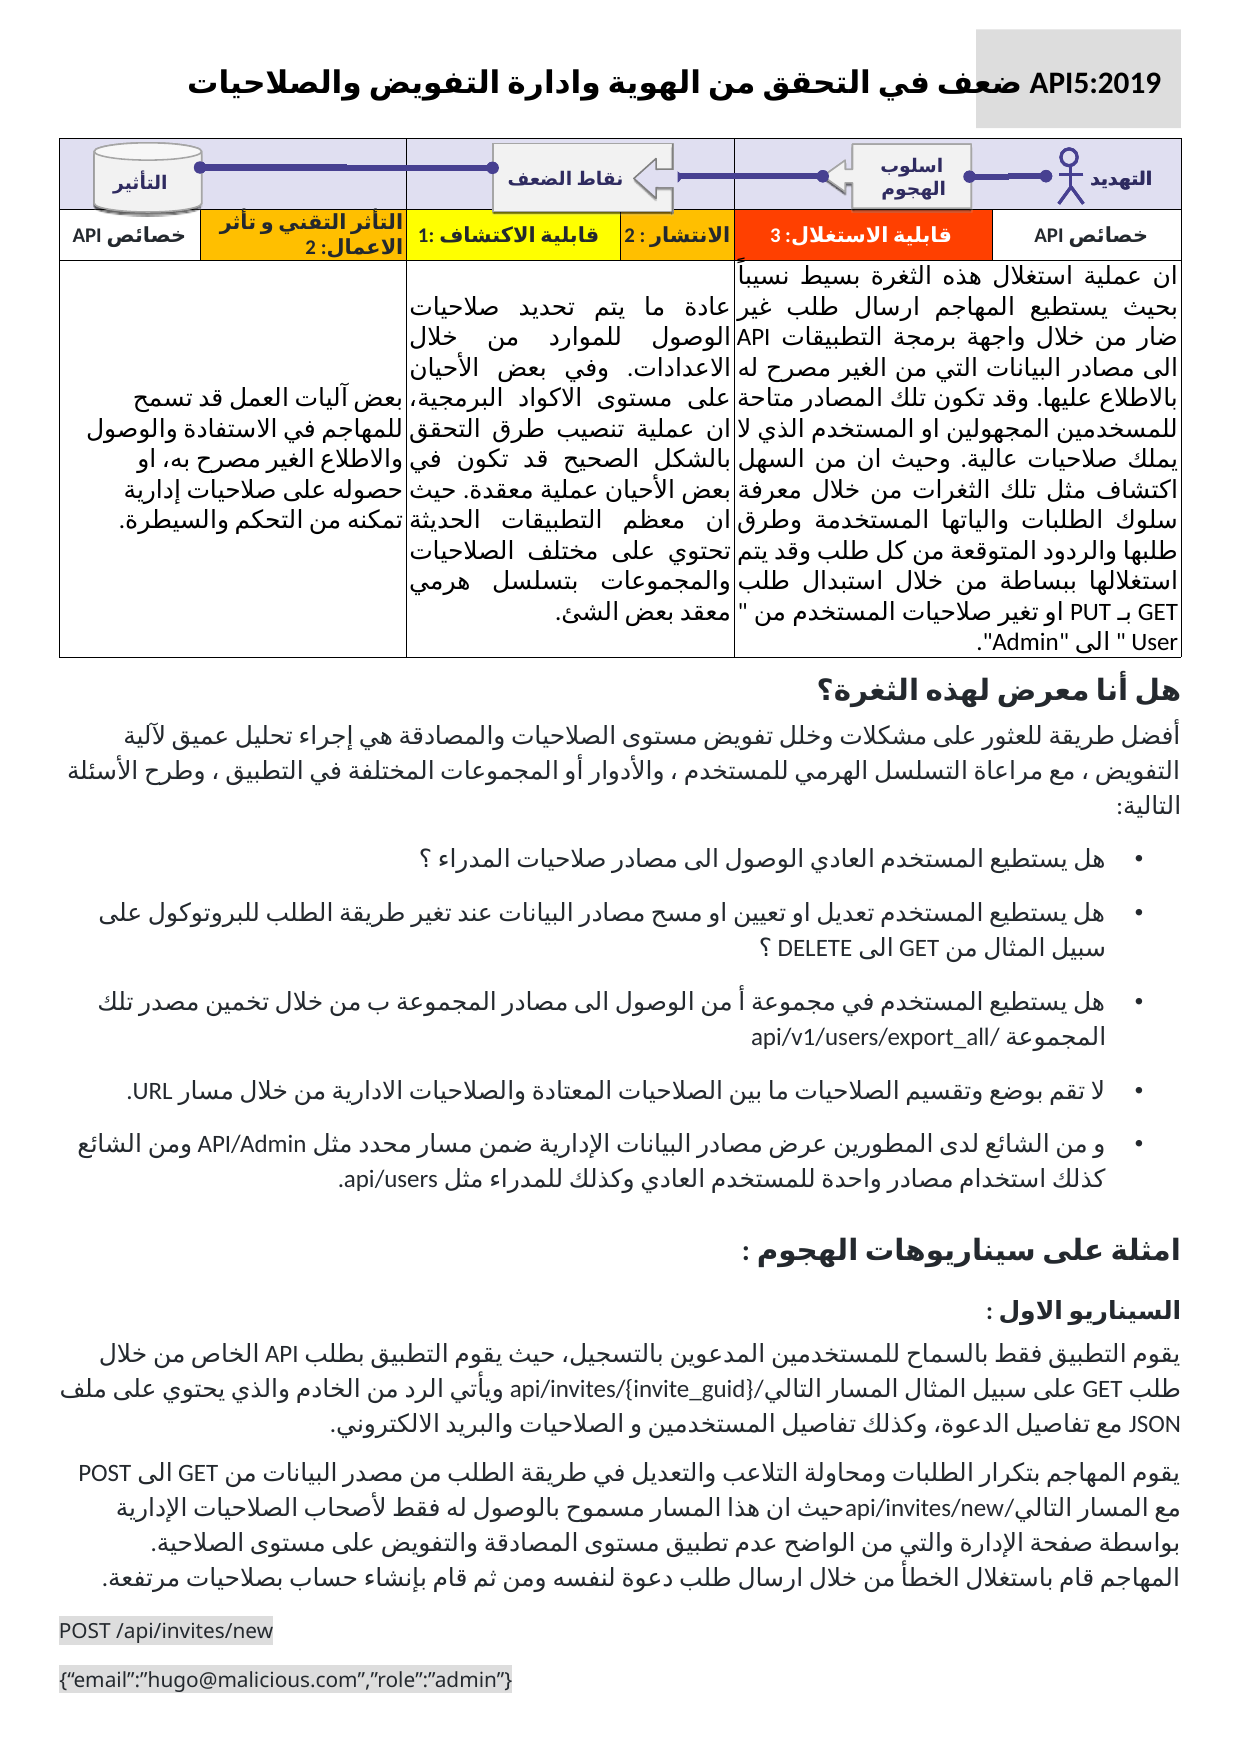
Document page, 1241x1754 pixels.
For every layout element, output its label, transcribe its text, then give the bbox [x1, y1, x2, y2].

text {“email”:”hugo@malicious.com”,”role”:”admin”} [59, 1665, 1181, 1693]
table_header [60, 139, 200, 209]
subtitle امثلة على سيناريوهات الهجوم : [59, 1232, 1181, 1268]
table_cell بعض آليات العمل قد تسمح للمهاجم في الاستفادة والوصول والاطلاع الغير مصرح به، او حصوله على صلاحيات إدارية تمكنه من التحكم والسيطرة. [60, 261, 406, 657]
list لا تقم بوضع وتقسيم الصلاحيات ما بين الصلاحيات المعتادة والصلاحيات الادارية من خلال مسار URL. [59, 1075, 1144, 1105]
text POST /api/invites/new [59, 1616, 1181, 1645]
text يقوم التطبيق فقط بالسماح للمستخدمين المدعوين بالتسجيل، حيث يقوم التطبيق بطلب API الخاص من خلال طلب GET على سبيل المثال المسار التالي/api/invites/{invite_guid} ويأتي الرد من الخادم والذي يحتوي على ملف JSON مع تفاصيل الدعوة، وكذلك تفاصيل المستخدمين و الصلاحيات والبريد الالكتروني. [59, 1338, 1181, 1438]
list و من الشائع لدى المطورين عرض مصادر البيانات الإدارية ضمن مسار محدد مثل API/Admin ومن الشائع كذلك استخدام مصادر واحدة للمستخدم العادي وكذلك للمدراء مثل api/users. [59, 1129, 1144, 1194]
table_cell قابلية الاستغلال: 3 [735, 210, 992, 260]
table_header [202, 171, 406, 209]
table_cell خصائص API [993, 210, 1181, 260]
table_header [735, 179, 851, 209]
table_cell الانتشار : 2 [621, 210, 734, 260]
list هل يستطيع المستخدم في مجموعة أ من الوصول الى مصادر المجموعة ب من خلال تخمين مصدر تلك المجموعة /api/v1/users/export_all [59, 986, 1144, 1052]
list هل يستطيع المستخدم تعديل او تعيين او مسح مصادر البيانات عند تغير طريقة الطلب للبروتوكول على سبيل المثال من GET الى DELETE ؟ [59, 897, 1144, 963]
table_header [992, 139, 1181, 209]
text أفضل طريقة للعثور على مشكلات وخلل تفويض مستوى الصلاحيات والمصادقة هي إجراء تحليل عميق لآلية التفويض ، مع مراعاة التسلسل الهرمي للمستخدم ، والأدوار أو المجموعات المختلفة في التطبيق ، وطرح الأسئلة التالية: [59, 720, 1181, 820]
table_cell خصائص API [60, 210, 200, 260]
list هل يستطيع المستخدم العادي الوصول الى مصادر صلاحيات المدراء ؟ [59, 844, 1144, 874]
table_cell التأثر التقني و تأثر الاعمال: 2 [201, 210, 406, 260]
subtitle السيناريو الاول : [59, 1295, 1181, 1325]
table_header [407, 171, 492, 209]
table_cell قابلية الاكتشاف :1 [407, 210, 620, 260]
table_header [735, 139, 992, 174]
text المهاجم قام باستغلال الخطأ من خلال ارسال طلب دعوة لنفسه ومن ثم قام بإنشاء حساب بصلاحيات مرتفعة. [59, 1562, 1181, 1593]
table_header [200, 139, 406, 165]
table_cell ان عملية استغلال هذه الثغرة بسيط نسيباً بحيث يستطيع المهاجم ارسال طلب غير ضار من خلال واجهة برمجة التطبيقات API الى مصادر البيانات التي من الغير مصرح له بالاطلاع عليها. وقد تكون تلك المصادر متاحة للمسخدمين المجهولين او المستخدم الذي لا يملك صلاحيات عالية. وحيث ان من السهل اكتشاف مثل تلك الثغرات من خلال معرفة سلوك الطلبات والياتها المستخدمة وطرق طلبها والردود المتوقعة من كل طلب وقد يتم استغلالها ببساطة من خلال استبدال طلب GET بـ PUT او تغير صلاحيات المستخدم من "User " الى "Admin". [735, 261, 1181, 657]
table_cell عادة ما يتم تحديد صلاحيات الوصول للموارد من خلال الاعدادات. وفي بعض الأحيان على مستوى الاكواد البرمجية، ان عملية تنصيب طرق التحقق بالشكل الصحيح قد تكون في بعض الأحيان عملية معقدة. حيث ان معظم التطبيقات الحديثة تحتوي على مختلف الصلاحيات والمجموعات بتسلسل هرمي معقد بعض الشئ. [407, 261, 734, 657]
text يقوم المهاجم بتكرار الطلبات ومحاولة التلاعب والتعديل في طريقة الطلب من مصدر البيانات من GET الى POST مع المسار التالي/api/invites/newحيث ان هذا المسار مسموح بالوصول له فقط لأصحاب الصلاحيات الإدارية بواسطة صفحة الإدارة والتي من الواضح عدم تطبيق مستوى المصادقة والتفويض على مستوى الصلاحية. [59, 1457, 1181, 1558]
table_header [407, 139, 620, 165]
table_header [620, 139, 734, 173]
table_header [674, 179, 734, 209]
table_header [973, 180, 992, 209]
subtitle هل أنا معرض لهذه الثغرة؟ [59, 672, 1181, 707]
